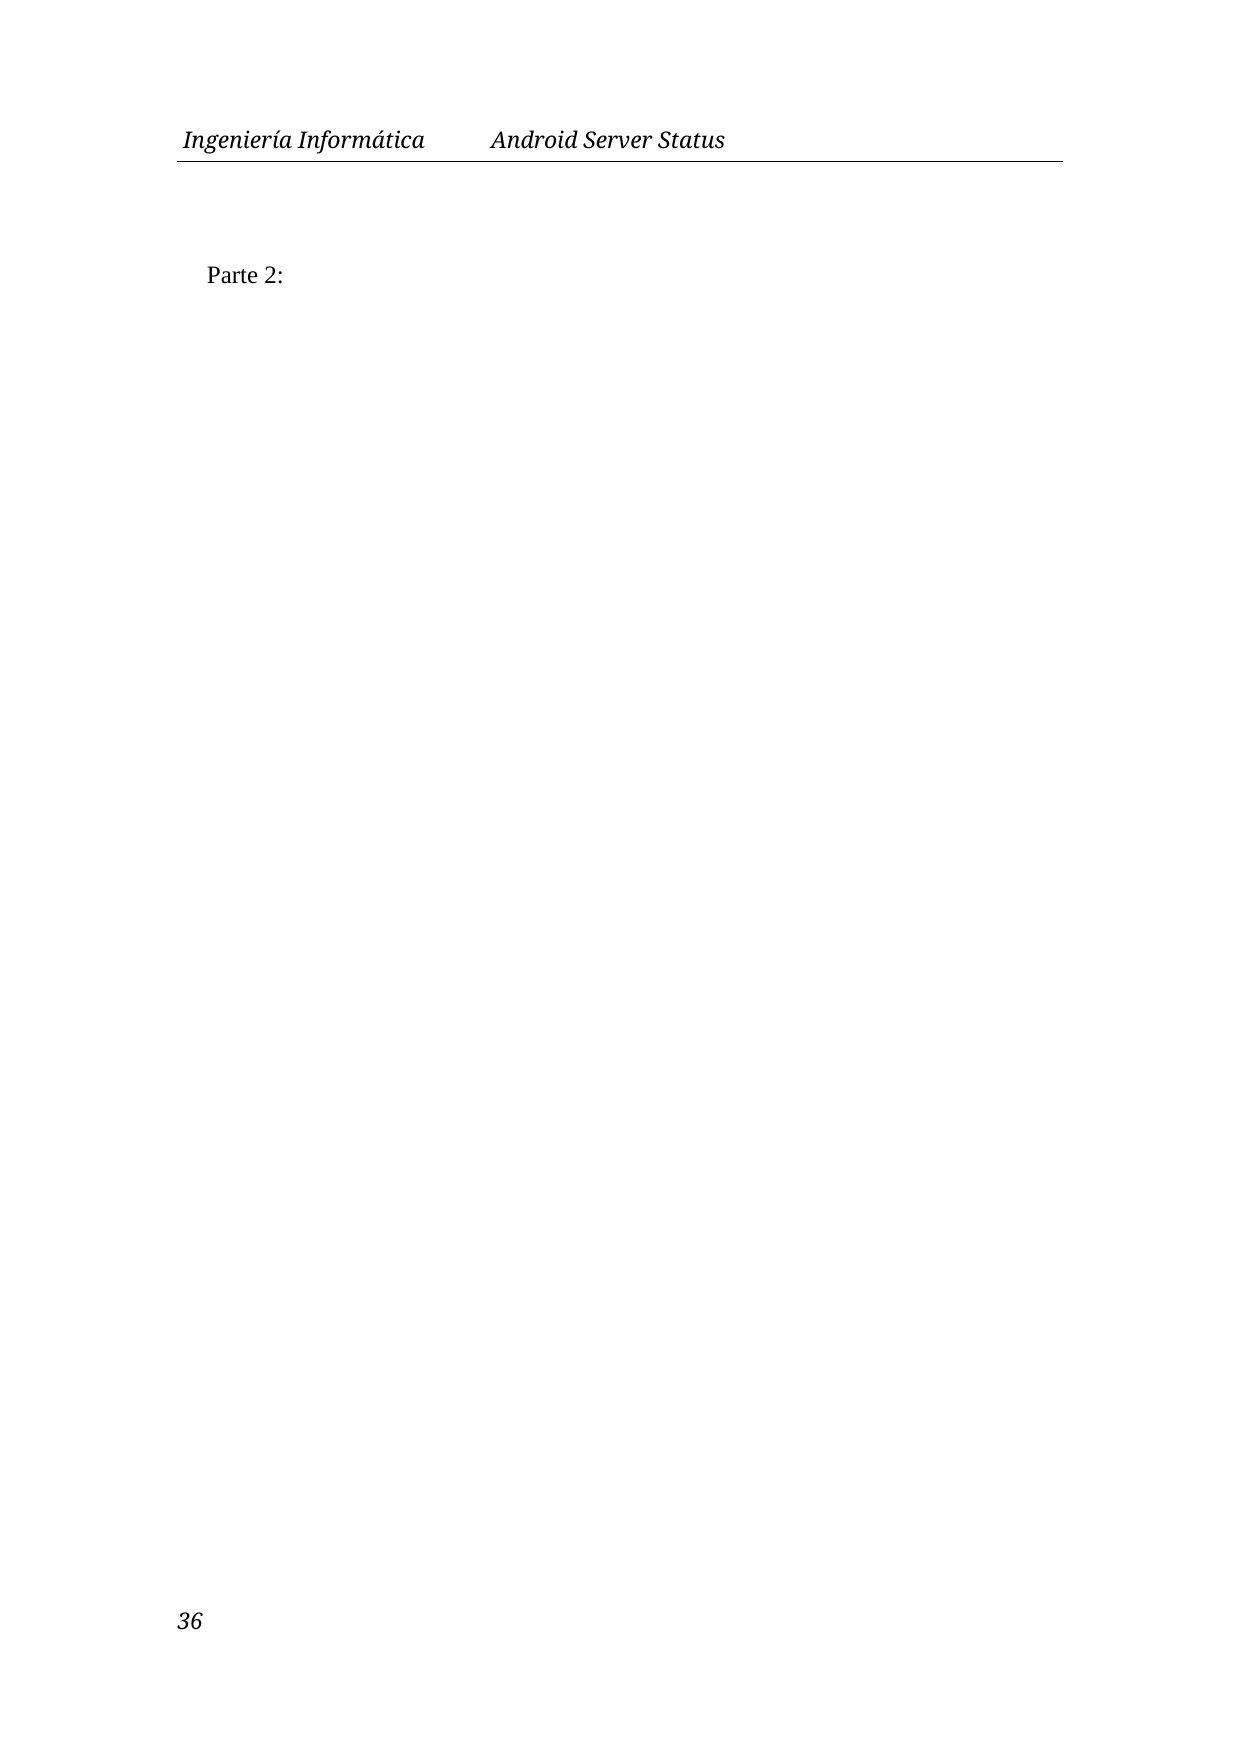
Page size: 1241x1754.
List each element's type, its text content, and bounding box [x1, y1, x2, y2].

text Parte 2: [177, 260, 1063, 288]
